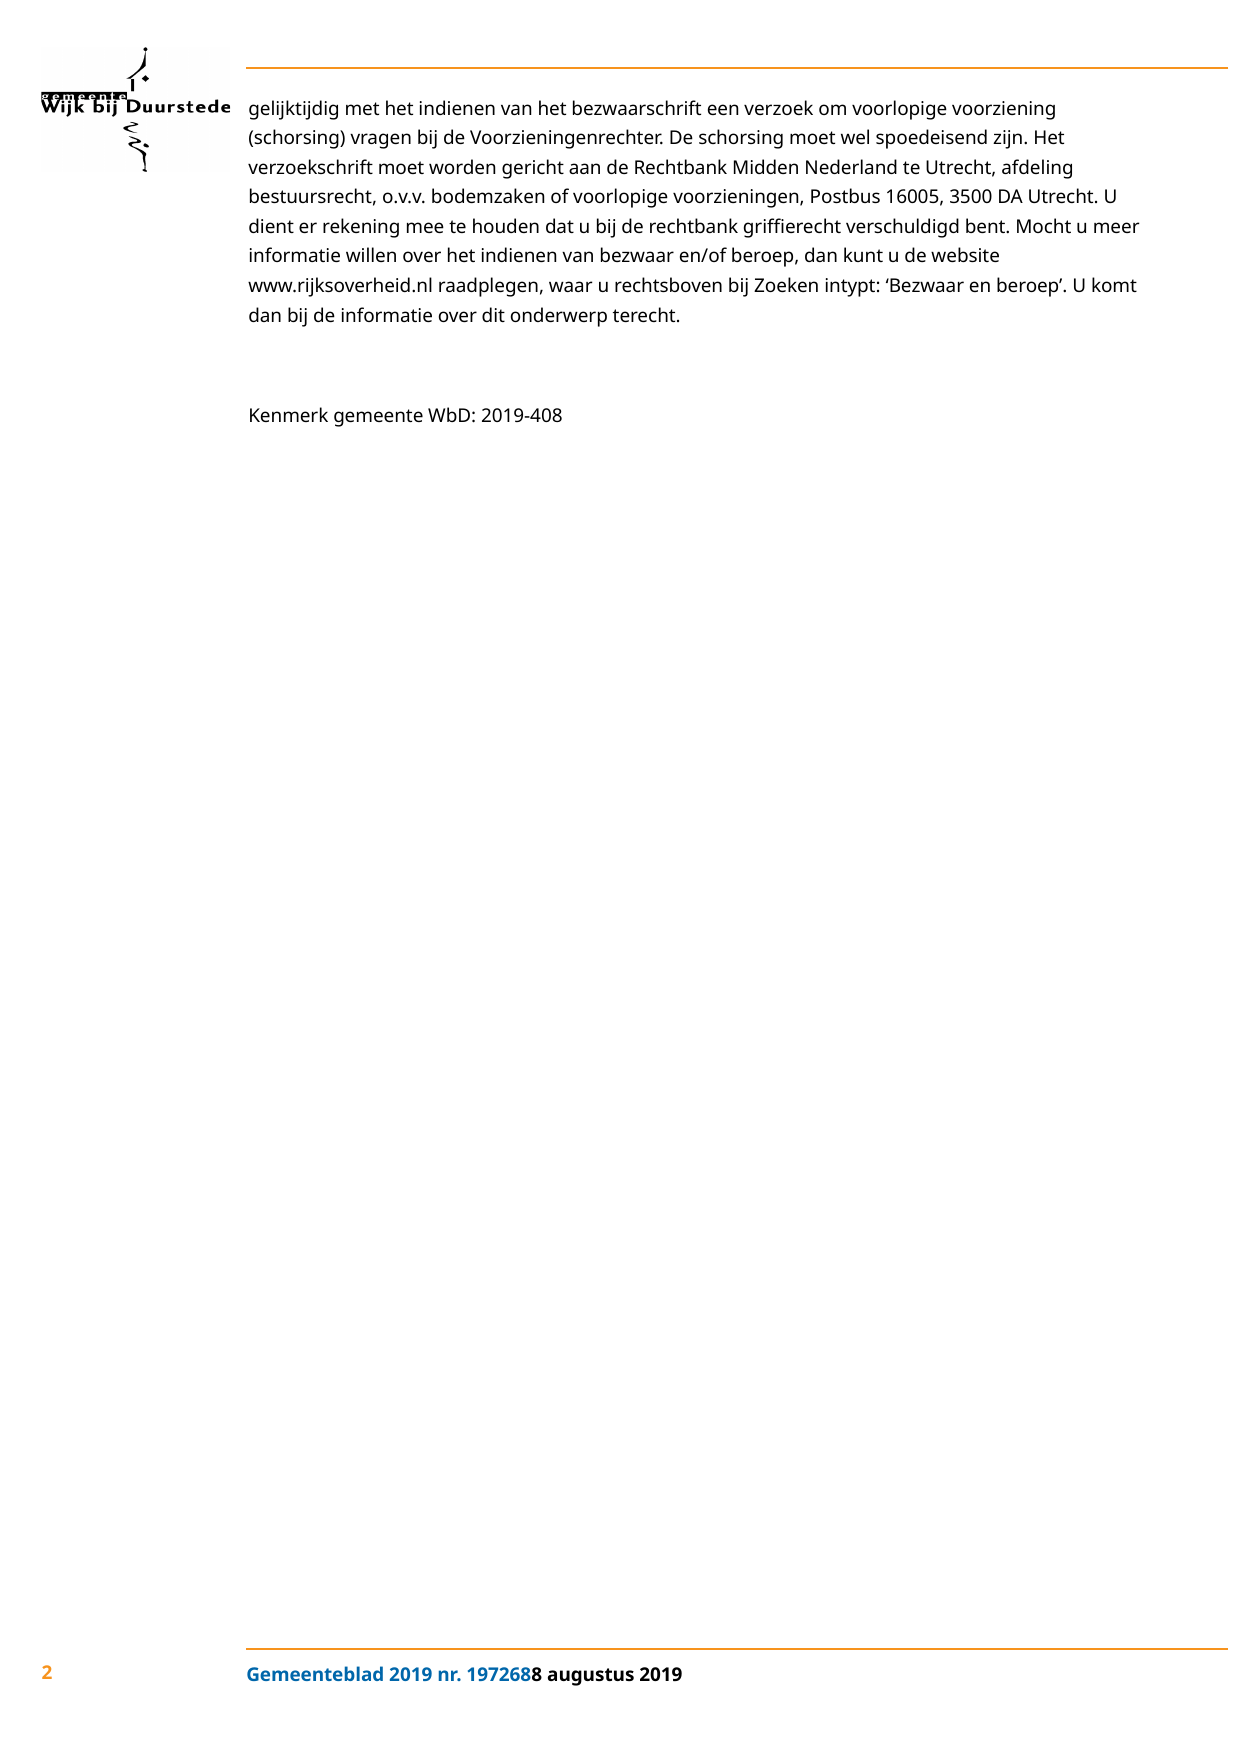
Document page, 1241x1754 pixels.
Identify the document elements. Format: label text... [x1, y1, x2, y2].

text Kenmerk gemeente WbD: 2019-408 [248, 403, 1152, 428]
text gelijktijdig met het indienen van het bezwaarschrift een verzoek om voorlopige voorziening (schorsing) vragen bij de Voorzieningenrechter. De schorsing moet wel spoedeisend zijn. Het verzoekschrift moet worden gericht aan de Rechtbank Midden Nederland te Utrecht, afdeling bestuursrecht, o.v.v. bodemzaken of voorlopige voorzieningen, Postbus 16005, 3500 DA Utrecht. U dient er rekening mee te houden dat u bij de rechtbank griffierecht verschuldigd bent. Mocht u meer informatie willen over het indienen van bezwaar en/of beroep, dan kunt u de website www.rijksoverheid.nl raadplegen, waar u rechtsboven bij Zoeken intypt: ‘Bezwaar en beroep’. U komt dan bij de informatie over dit onderwerp terecht. [248, 95, 1152, 328]
picture [41, 47, 231, 172]
